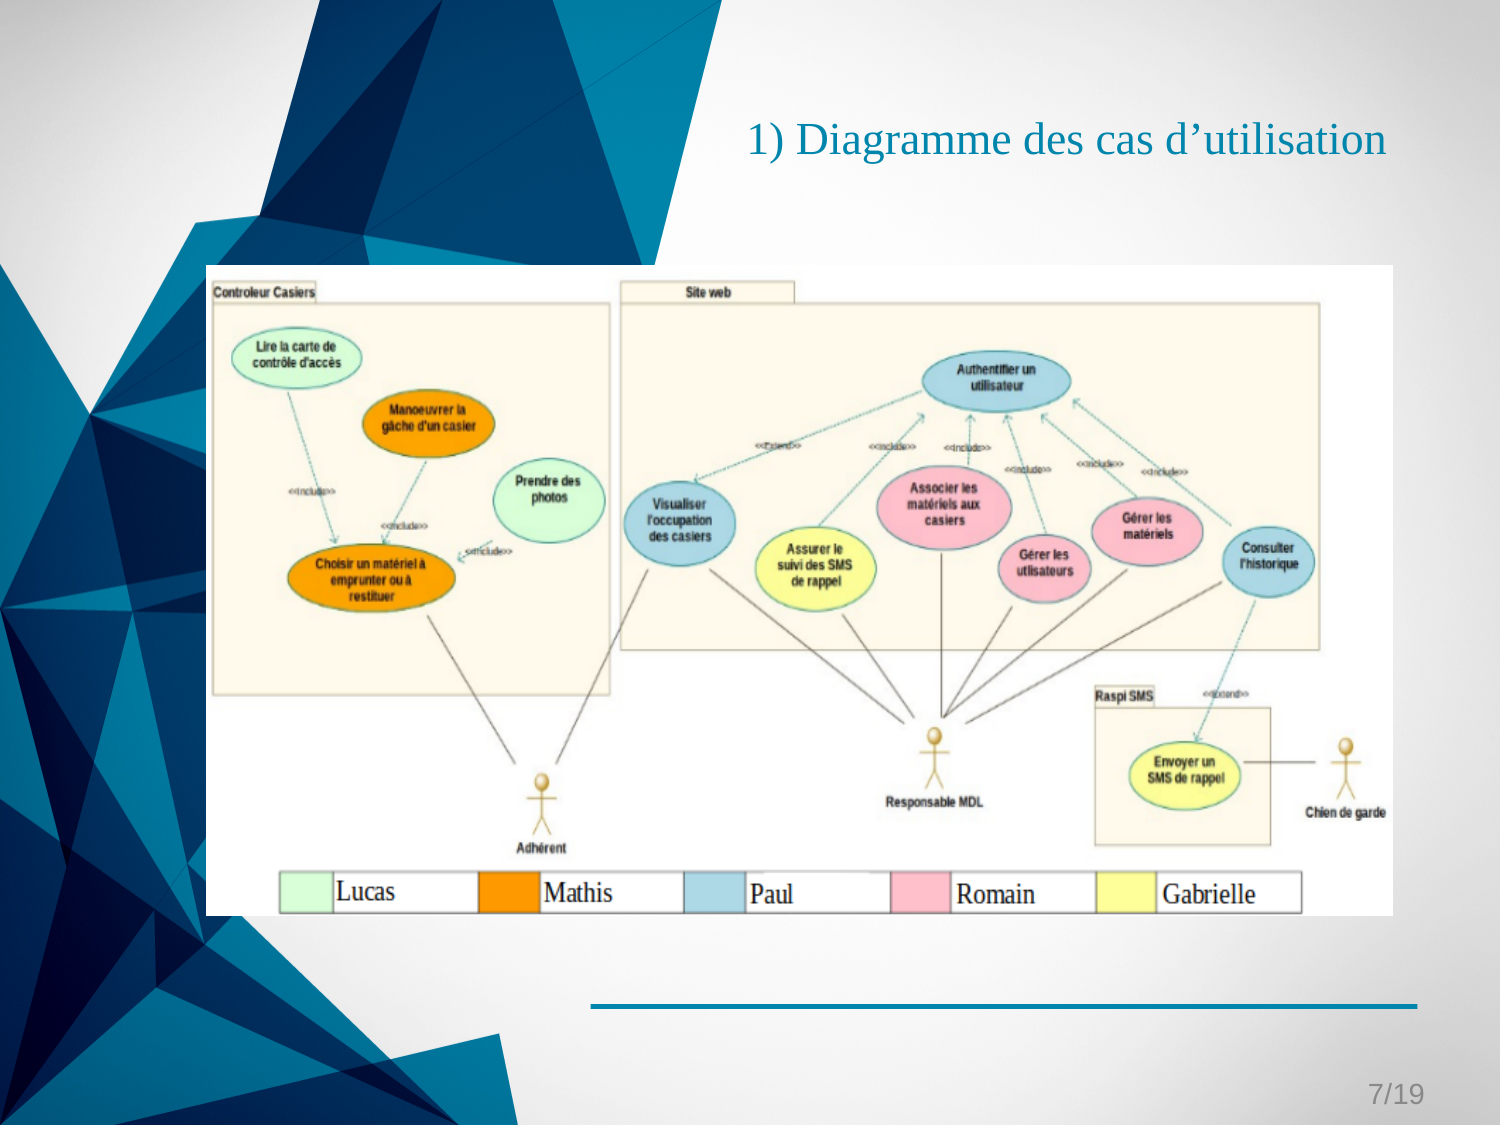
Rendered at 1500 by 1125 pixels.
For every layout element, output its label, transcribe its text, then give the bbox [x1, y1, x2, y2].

title 1) Diagramme des cas d’utilisation [708, 44, 1425, 233]
picture [0, 0, 1500, 1125]
